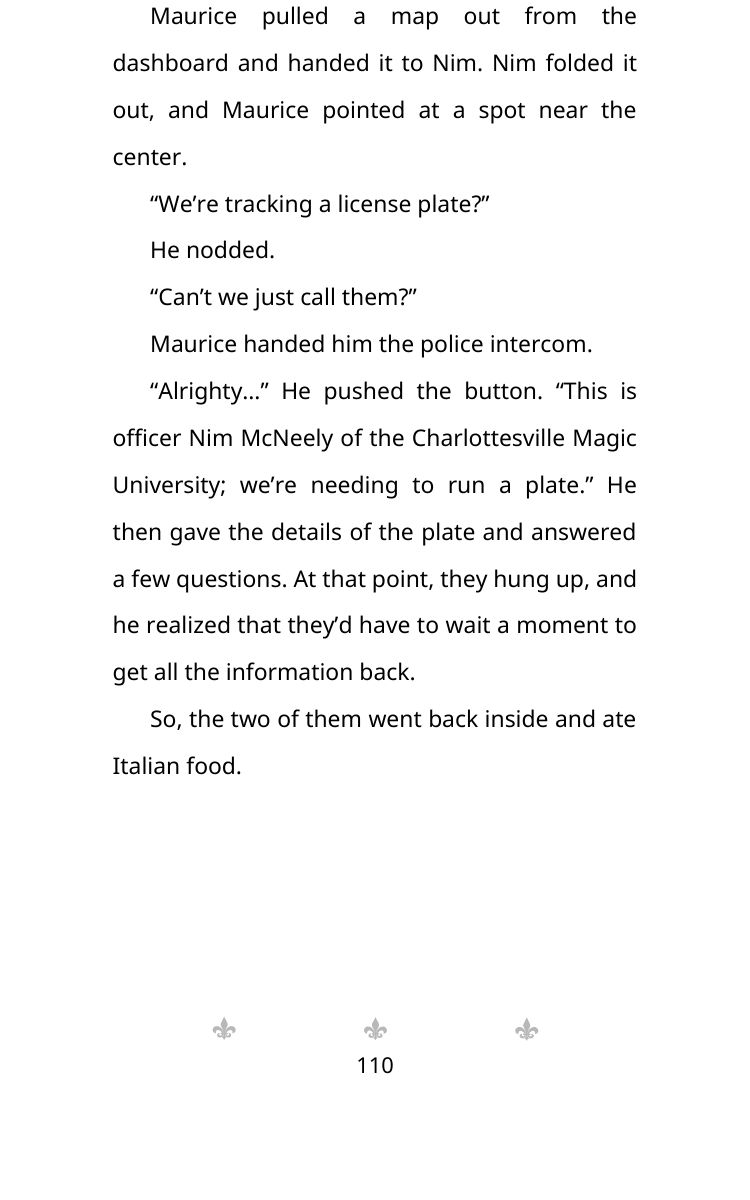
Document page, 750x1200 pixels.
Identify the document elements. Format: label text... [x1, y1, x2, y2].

text “Alrighty…” He pushed the button. “This is officer Nim McNeely of the Charlottesville Magic University; we’re needing to run a plate.” He then gave the details of the plate and answered a few questions. At that point, they hung up, and he realized that they’d have to wait a moment to get all the information back. [112, 375, 637, 687]
text Maurice pulled a map out from the dashboard and handed it to Nim. Nim folded it out, and Maurice pointed at a spot near the center. [112, 0, 637, 172]
text So, the two of them went back inside and ate Italian food. [112, 703, 637, 781]
text Maurice handed him the police intercom. [112, 328, 637, 359]
text “Can’t we just call them?” [112, 281, 637, 312]
text He nodded. [112, 234, 637, 266]
text “We’re tracking a license plate?” [112, 187, 637, 219]
